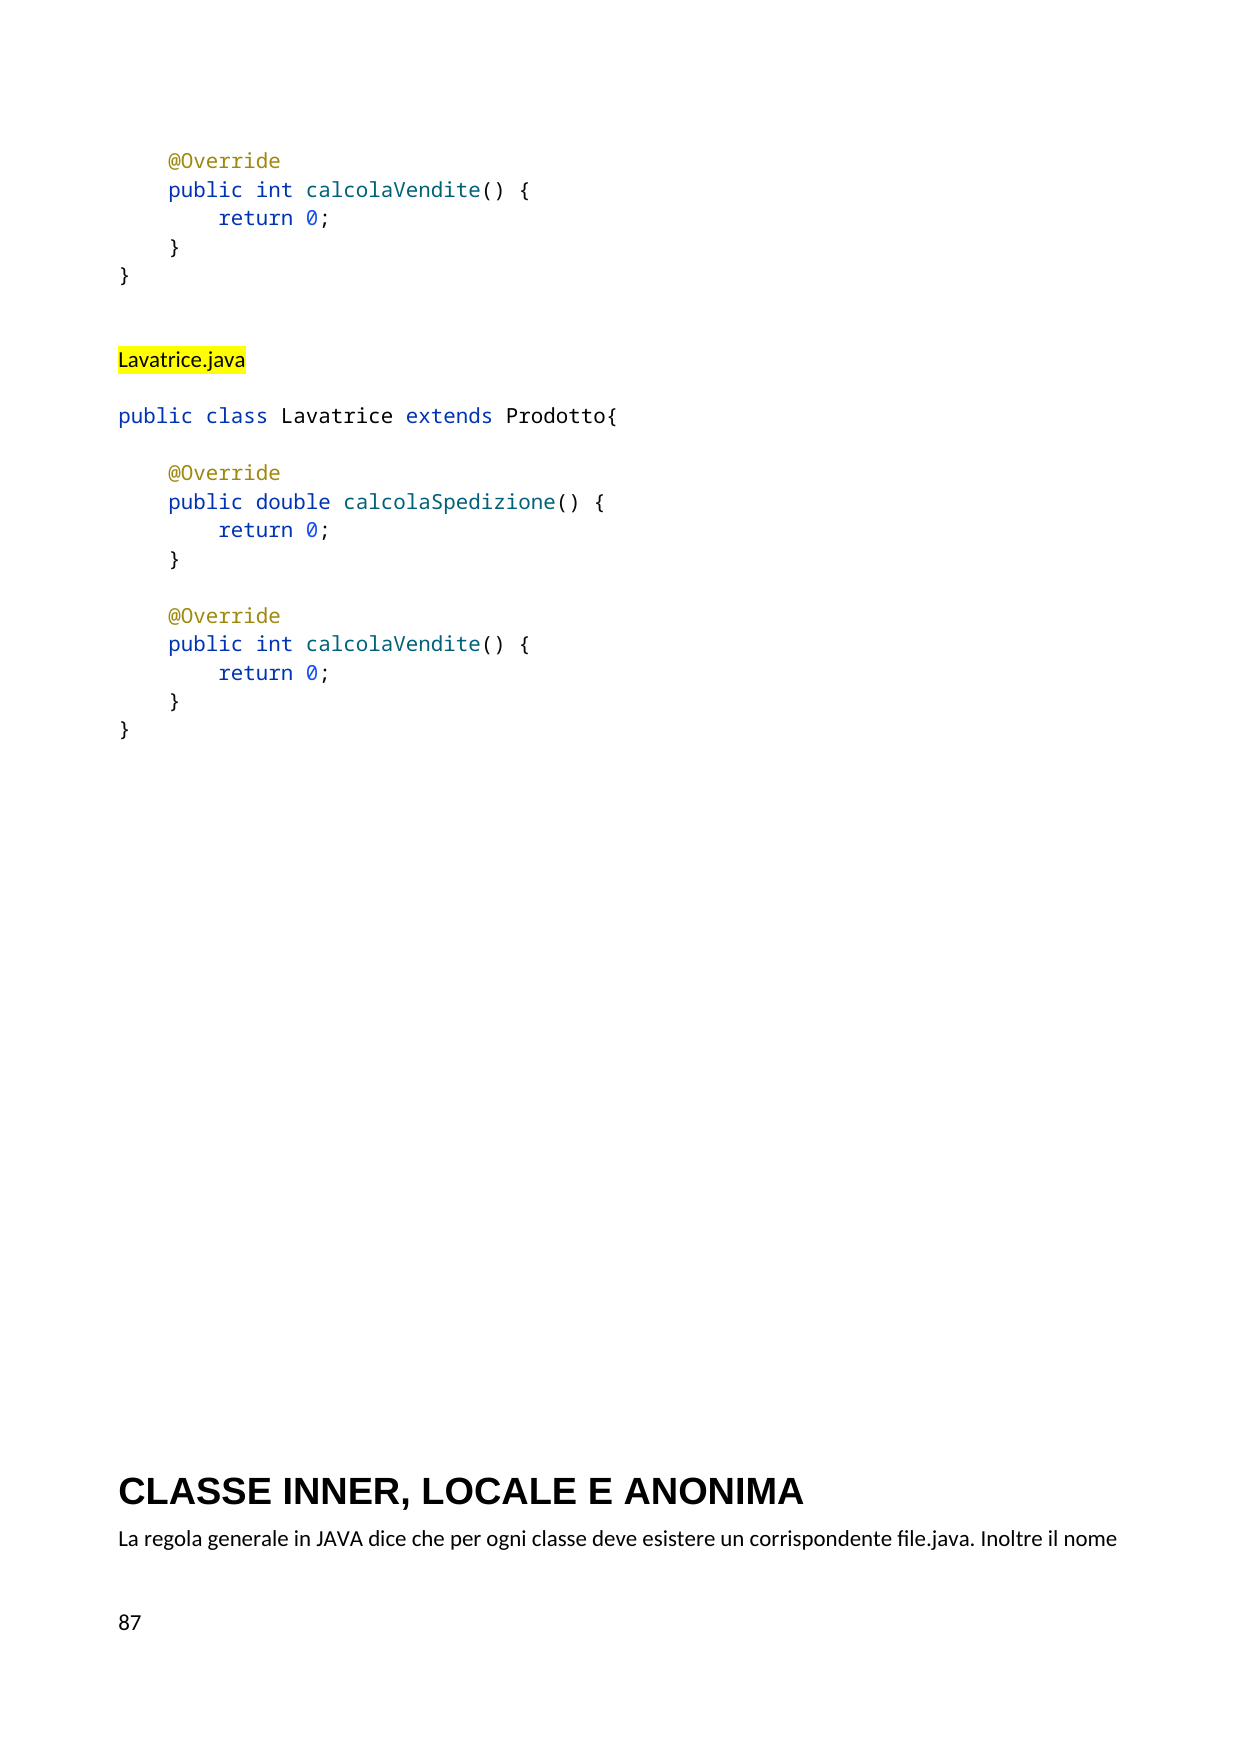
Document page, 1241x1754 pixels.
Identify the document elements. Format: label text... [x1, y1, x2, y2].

text La regola generale in JAVA dice che per ogni classe deve esistere un corrispondente file.java. Inoltre il nome [118, 1524, 1122, 1553]
text public class Lavatrice extends Prodotto{ @Override public double calcolaSpedizione() { return 0; } @Override public int calcolaVendite() { return 0; } } [118, 402, 1122, 743]
text @Override public int calcolaVendite() { return 0; } } [118, 118, 1122, 289]
text Lavatrice.java [118, 346, 1122, 374]
subtitle CLASSE INNER, LOCALE E ANONIMA [118, 1468, 1122, 1512]
